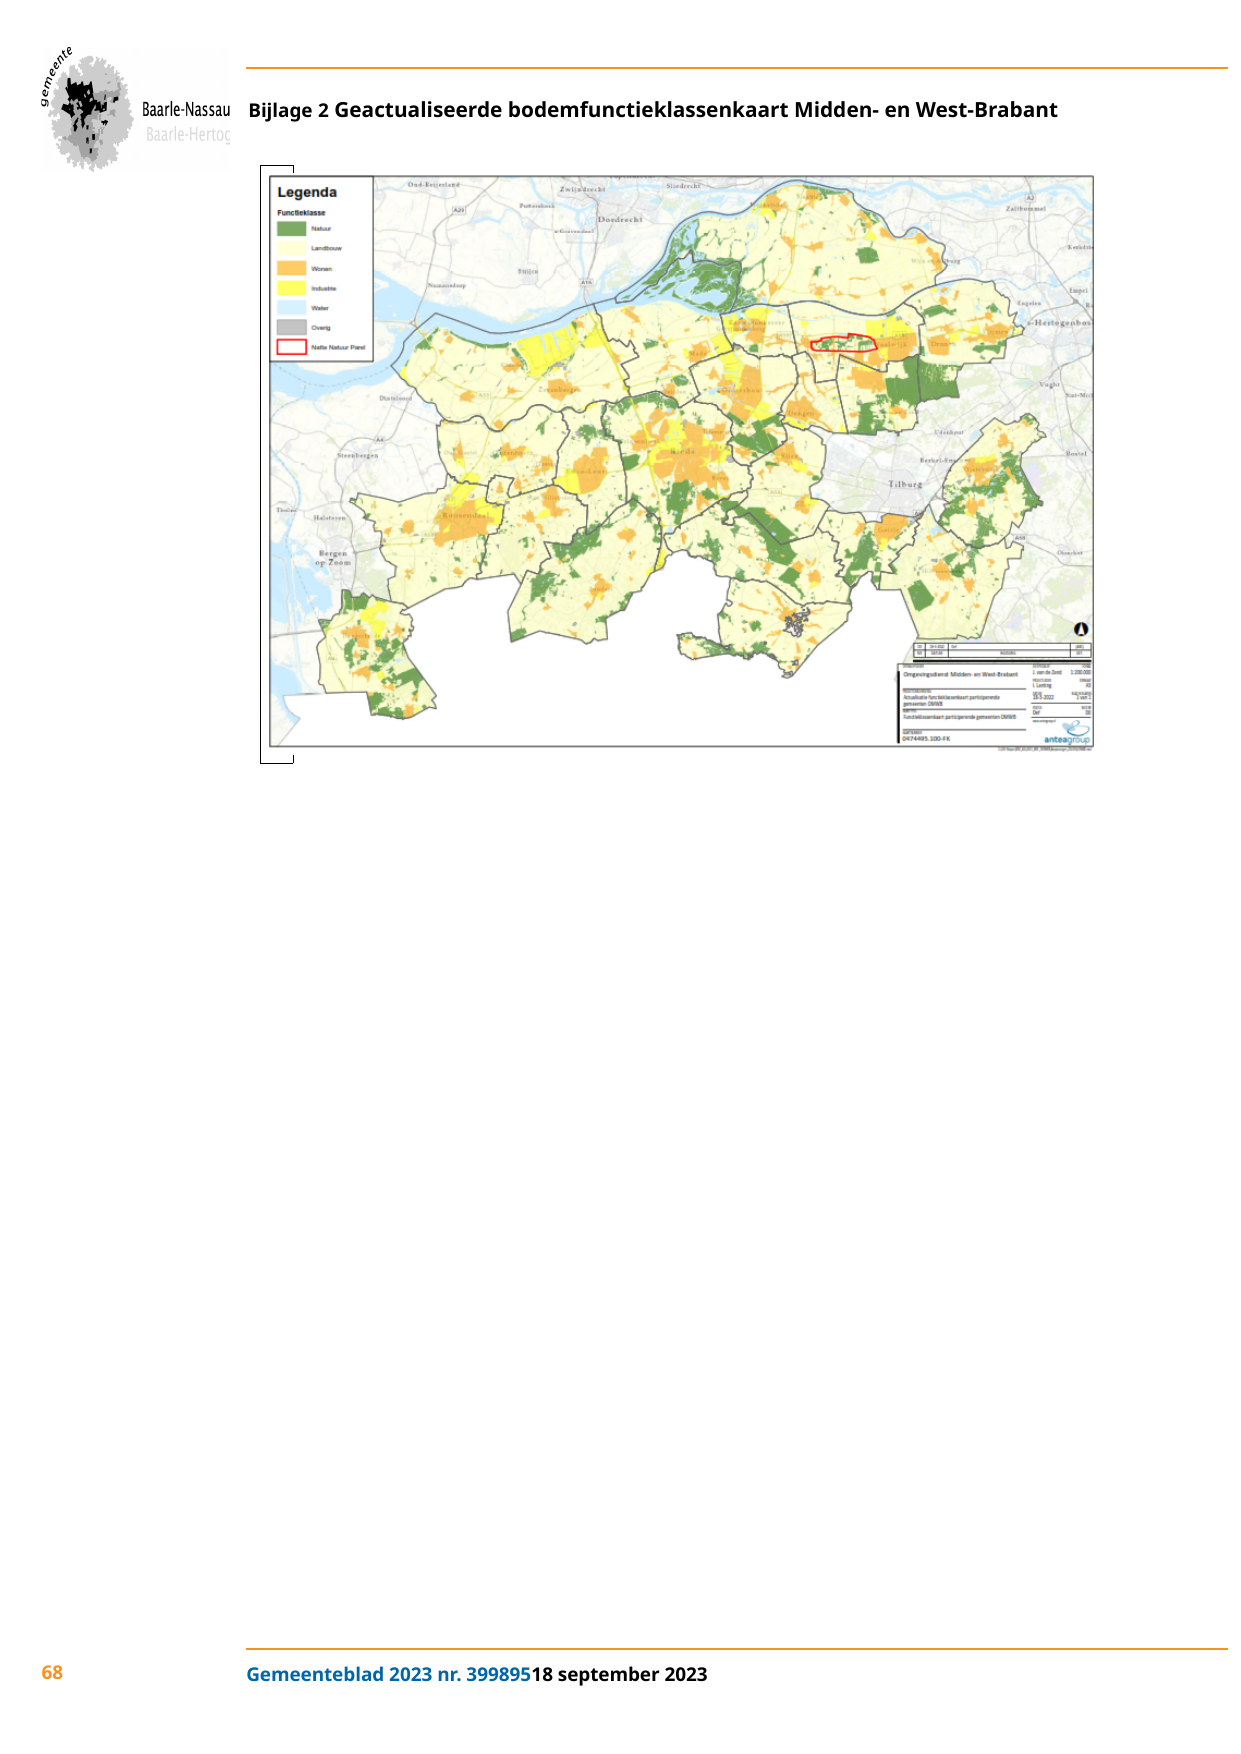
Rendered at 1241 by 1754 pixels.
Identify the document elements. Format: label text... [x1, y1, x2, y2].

picture [268, 173, 1095, 755]
text Bijlage 2 Geactualiseerde bodemfunctieklassenkaart Midden- en West-Brabant [248, 95, 1152, 123]
picture [41, 47, 231, 172]
